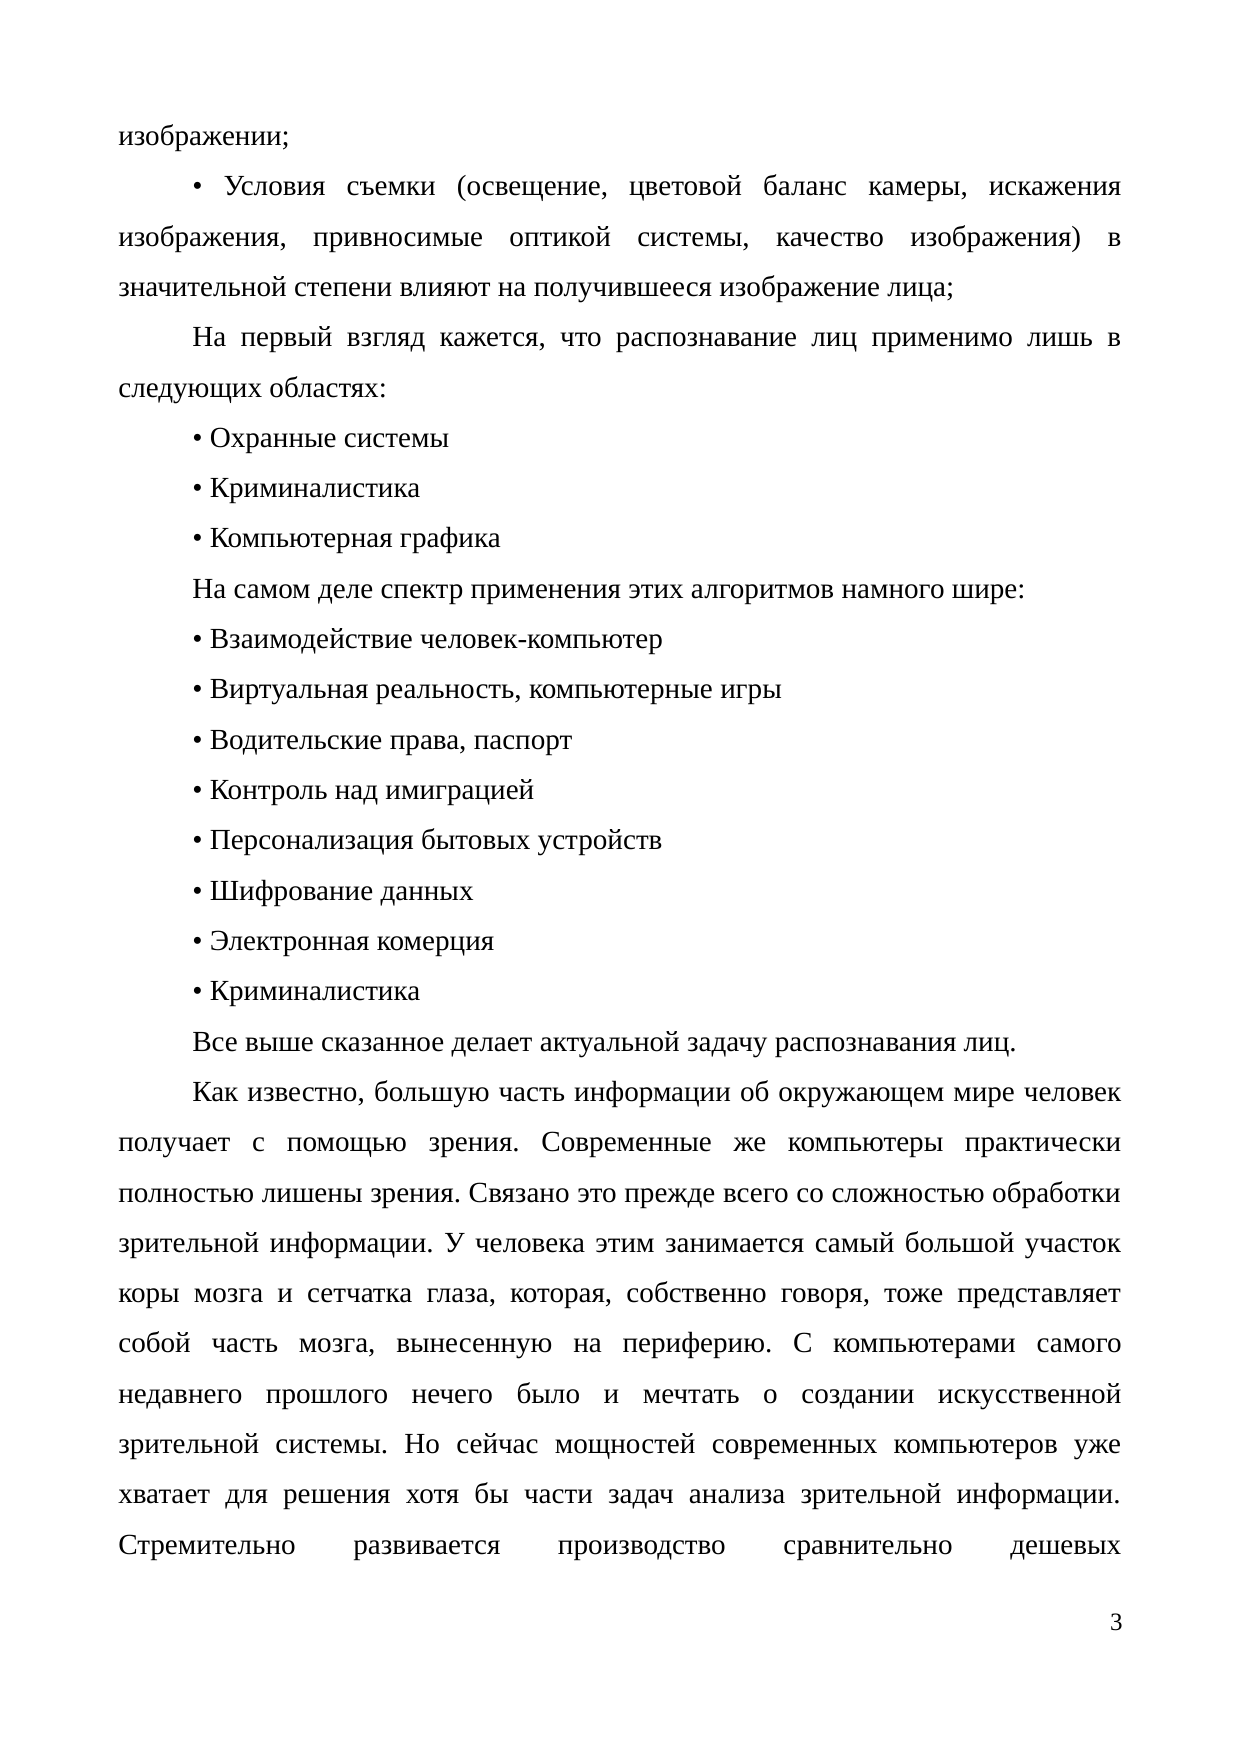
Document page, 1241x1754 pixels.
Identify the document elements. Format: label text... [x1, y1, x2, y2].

text • Виртуальная реальность, компьютерные игры [118, 672, 1122, 705]
text • Компьютерная графика [118, 521, 1122, 554]
text • Электронная комерция [118, 923, 1122, 957]
text • Взаимодействие человек-компьютер [118, 621, 1122, 655]
text • Охранные системы [118, 420, 1122, 453]
text Как известно, большую часть информации об окружающем мире человек получает с помощью зрения. Современные же компьютеры практически полностью лишены зрения. Связано это прежде всего со сложностью обработки зрительной информации. У человека этим занимается самый большой участок коры мозга и сетчатка глаза, которая, собственно говоря, тоже представляет собой часть мозга, вынесенную на периферию. С компьютерами самого недавнего прошлого нечего было и мечтать о создании искусственной зрительной системы. Но сейчас мощностей современных компьютеров уже хватает для решения хотя бы части задач анализа зрительной информации. Стремительно развивается производство сравнительно дешевых [118, 1074, 1122, 1560]
text • Контроль над имиграцией [118, 772, 1122, 806]
text Все выше сказанное делает актуальной задачу распознавания лиц. [118, 1024, 1122, 1057]
text • Криминалистика [118, 973, 1122, 1007]
text • Условия съемки (освещение, цветовой баланс камеры, искажения изображения, привносимые оптикой системы, качество изображения) в значительной степени влияют на получившееся изображение лица; [118, 168, 1122, 303]
text • Криминалистика [118, 470, 1122, 504]
text • Водительские права, паспорт [118, 722, 1122, 755]
text • Шифрование данных [118, 873, 1122, 906]
text изображении; [118, 118, 1122, 152]
text На самом деле спектр применения этих алгоритмов намного шире: [118, 571, 1122, 604]
text На первый взгляд кажется, что распознавание лиц применимо лишь в следующих областях: [118, 319, 1122, 403]
text • Персонализация бытовых устройств [118, 822, 1122, 856]
